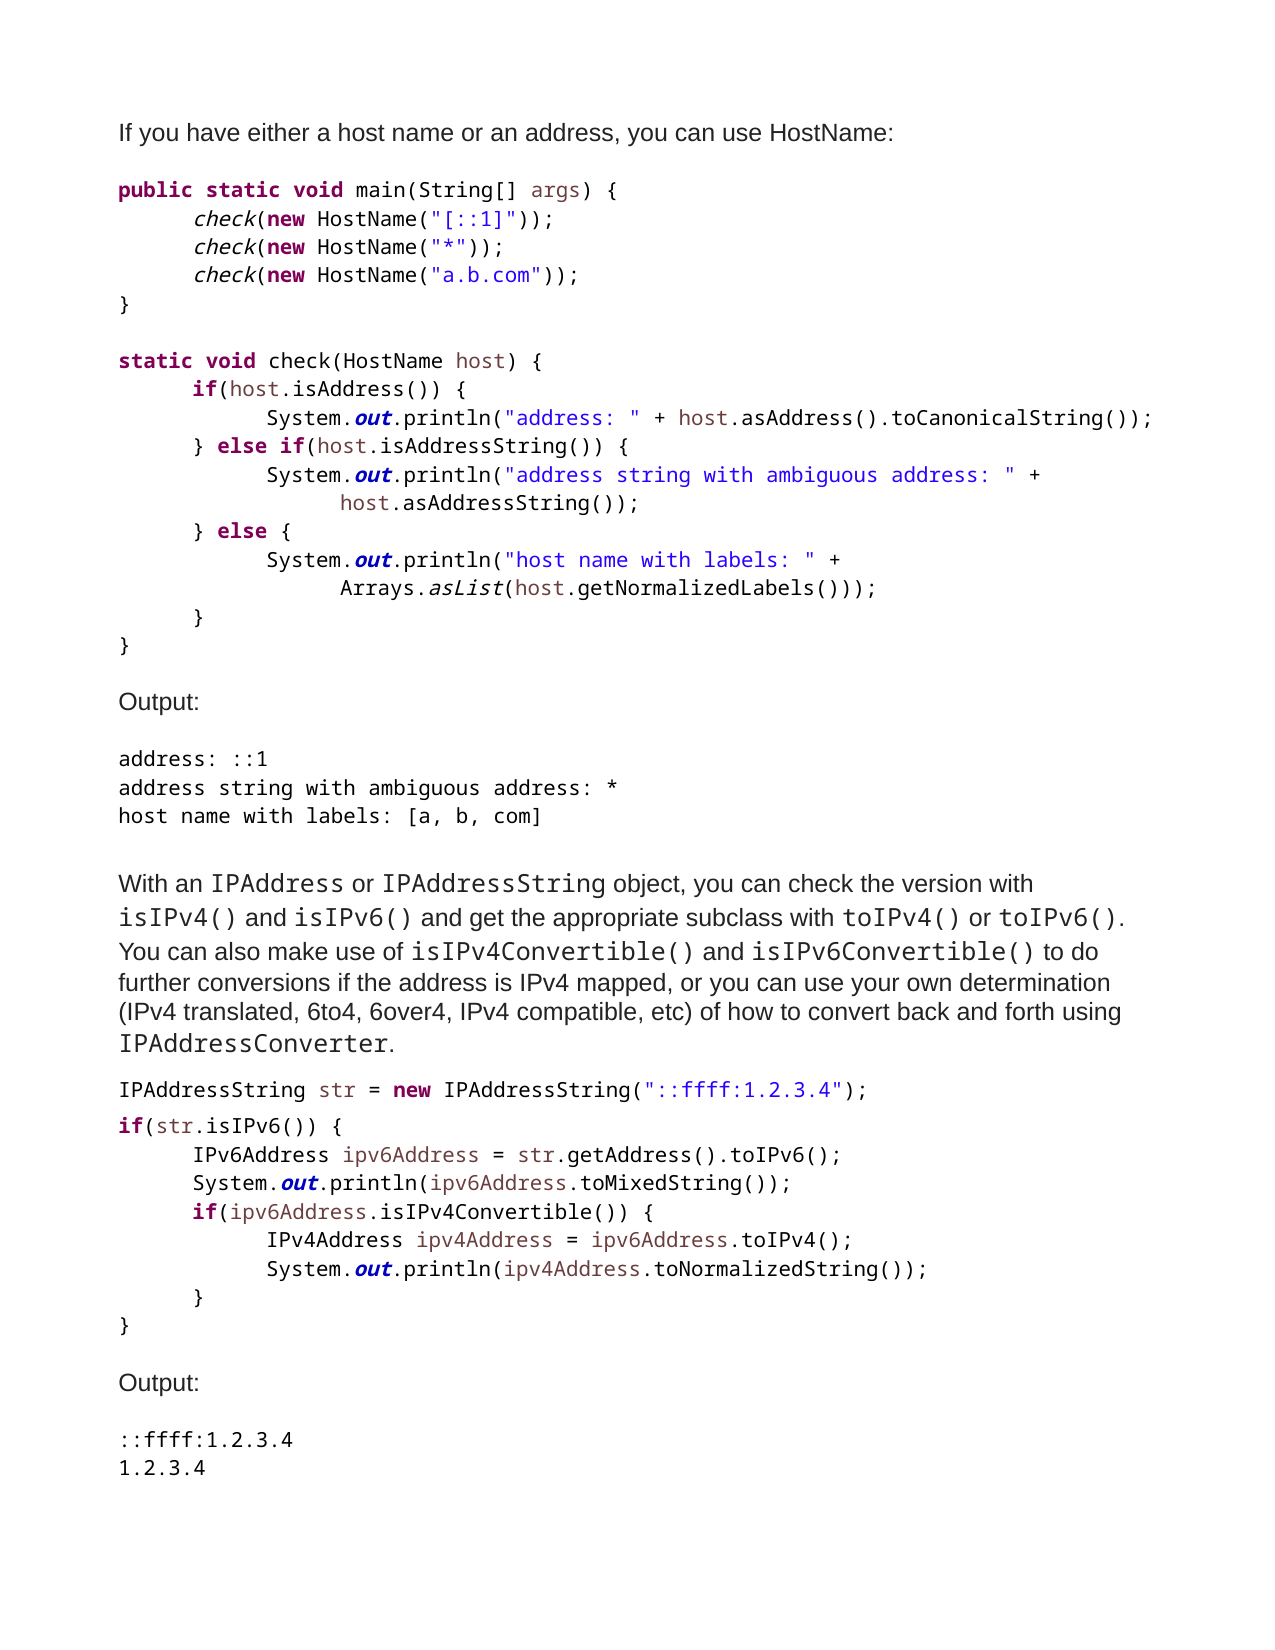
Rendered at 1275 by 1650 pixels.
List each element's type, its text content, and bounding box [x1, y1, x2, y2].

text System.out.println("address string with ambiguous address: " + [118, 460, 1157, 488]
text Arrays.asList(host.getNormalizedLabels())); [118, 573, 1157, 602]
text if(ipv6Address.isIPv4Convertible()) { [118, 1197, 1157, 1225]
text With an IPAddress or IPAddressString object, you can check the version with isIPv4() and isIPv6() and get the appropriate subclass with toIPv4() or toIPv6(). You can also make use of isIPv4Convertible() and isIPv6Convertible() to do further conversions if the address is IPv4 mapped, or you can use your own determination (IPv4 translated, 6to4, 6over4, IPv4 compatible, etc) of how to convert back and forth using IPAddressConverter. [118, 866, 1157, 1060]
text System.out.println(ipv6Address.toMixedString()); [118, 1168, 1157, 1197]
text check(new HostName("[::1]")); [118, 204, 1157, 232]
text host name with labels: [a, b, com] [118, 801, 1157, 830]
text } [118, 1311, 1157, 1368]
text if(host.isAddress()) { [118, 374, 1157, 403]
text } else if(host.isAddressString()) { [118, 431, 1157, 460]
text IPv4Address ipv4Address = ipv6Address.toIPv4(); [118, 1225, 1157, 1254]
text check(new HostName("*")); [118, 232, 1157, 261]
text static void check(HostName host) { [118, 346, 1157, 374]
text IPv6Address ipv6Address = str.getAddress().toIPv6(); [118, 1140, 1157, 1168]
text } else { [118, 517, 1157, 545]
text } [118, 289, 1157, 317]
text ::ffff:1.2.3.4 [118, 1425, 1157, 1453]
text } [118, 1282, 1157, 1311]
text System.out.println(ipv4Address.toNormalizedString()); [118, 1254, 1157, 1282]
text address string with ambiguous address: * [118, 773, 1157, 801]
text System.out.println("host name with labels: " + [118, 545, 1157, 573]
text Output: [118, 687, 1157, 716]
text 1.2.3.4 [118, 1453, 1157, 1482]
text public static void main(String[] args) { [118, 175, 1157, 204]
text } [118, 630, 1157, 659]
text check(new HostName("a.b.com")); [118, 261, 1157, 289]
text If you have either a host name or an address, you can use HostName: [118, 118, 1157, 147]
text System.out.println("address: " + host.asAddress().toCanonicalString()); [118, 403, 1157, 431]
text IPAddressString str = new IPAddressString("::ffff:1.2.3.4"); [118, 1075, 1157, 1104]
text Output: [118, 1368, 1157, 1397]
text } [118, 602, 1157, 630]
text address: ::1 [118, 744, 1157, 773]
text if(str.isIPv6()) { [118, 1112, 1157, 1140]
text host.asAddressString()); [118, 488, 1157, 517]
